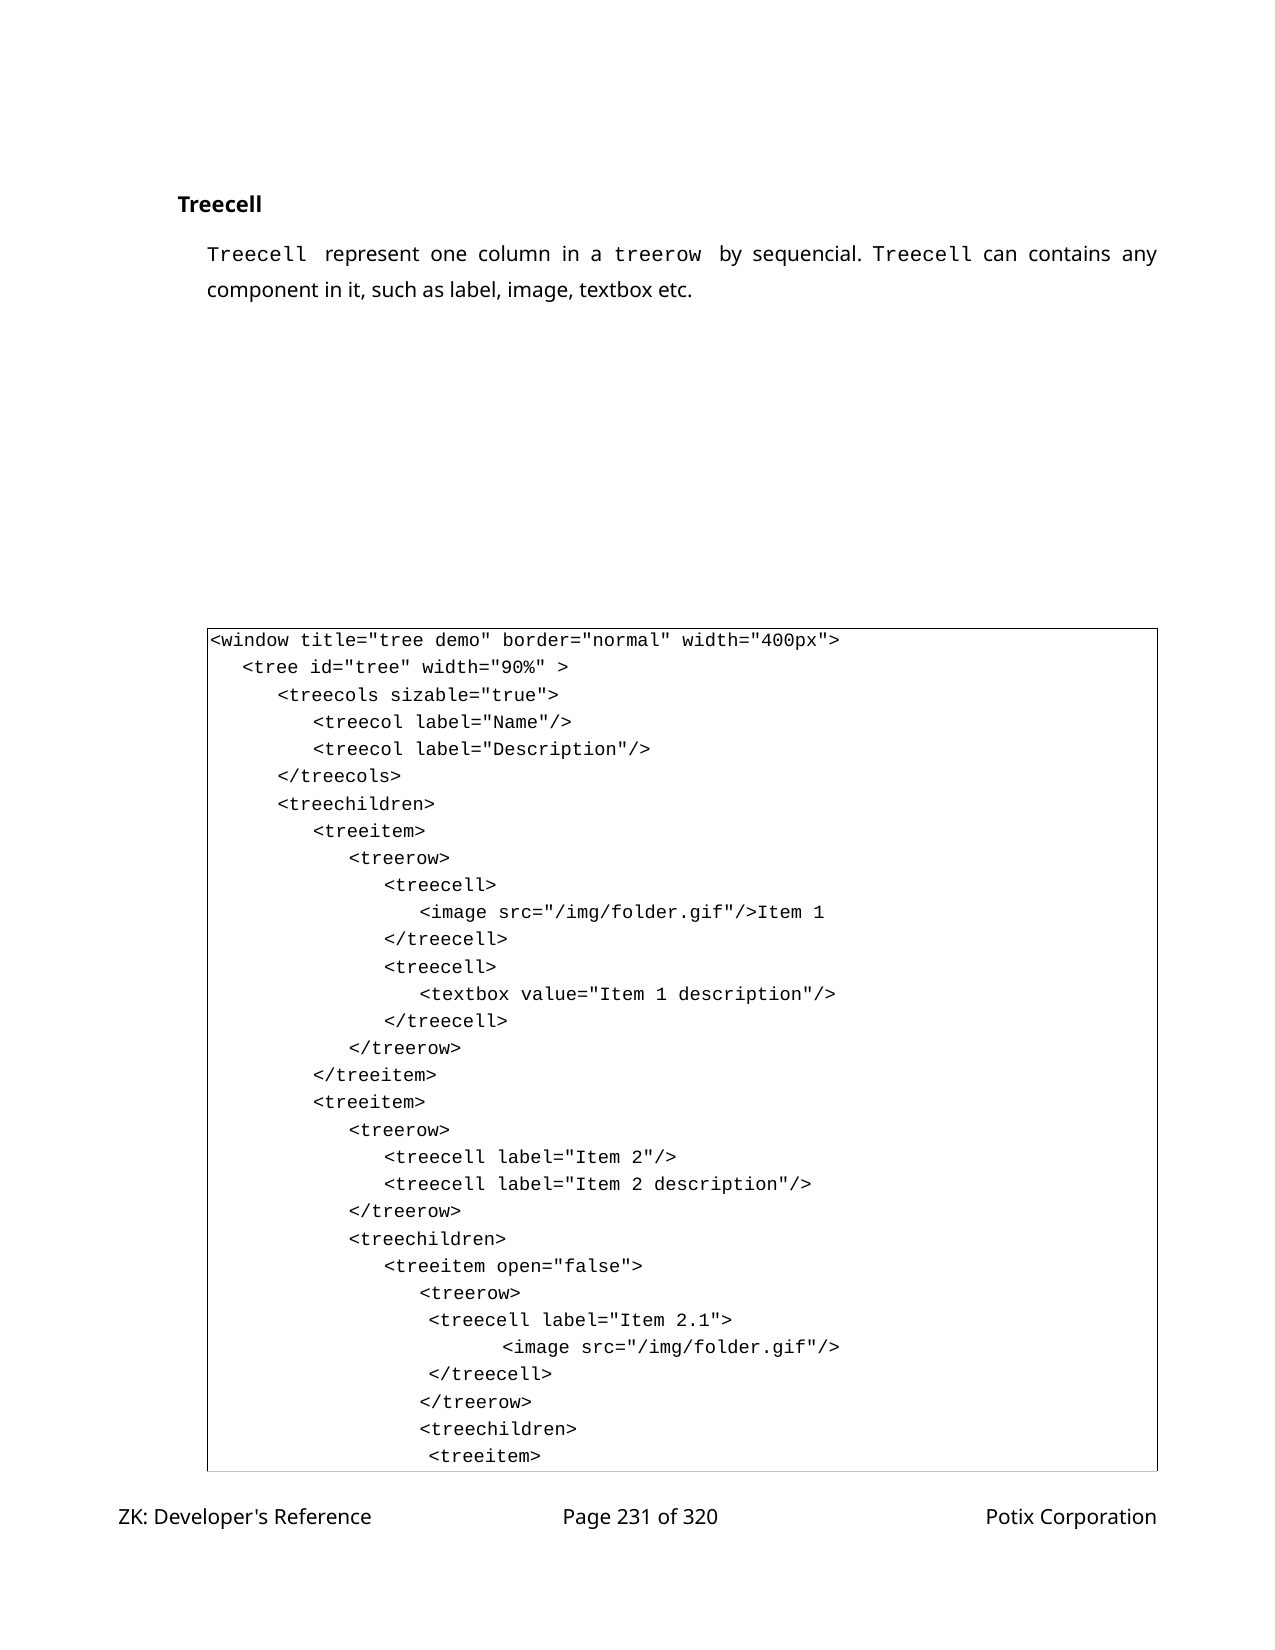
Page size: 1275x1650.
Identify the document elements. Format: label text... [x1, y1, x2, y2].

text </treecell> [208, 1362, 1157, 1387]
text Treecell represent one column in a treerow by sequencial. Treecell can contains any component in it, such as label, image, textbox etc. [207, 239, 1157, 303]
text <treerow> [208, 846, 1157, 870]
text <treecol label="Name"/> [208, 710, 1157, 734]
text <treechildren> [208, 791, 1157, 816]
text <treerow> [208, 1281, 1157, 1305]
text <treecell> [208, 954, 1157, 979]
text </treecell> [208, 1009, 1157, 1033]
text <image src="/img/folder.gif"/>Item 1 [208, 900, 1157, 924]
text </treecell> [208, 927, 1157, 952]
text </treerow> [208, 1389, 1157, 1414]
text <window title="tree demo" border="normal" width="400px"> [208, 629, 1157, 652]
text <tree id="tree" width="90%" > [208, 655, 1157, 680]
text <image src="/img/folder.gif"/> [208, 1335, 1157, 1359]
text </treerow> [208, 1199, 1157, 1223]
subtitle Treecell [177, 189, 1157, 219]
text <treechildren> [208, 1226, 1157, 1251]
text </treecols> [208, 764, 1157, 788]
text <treeitem> [208, 1444, 1157, 1471]
text <treechildren> [208, 1417, 1157, 1441]
text <treeitem> [208, 818, 1157, 843]
text <treeitem open="false"> [208, 1253, 1157, 1278]
text <treerow> [208, 1118, 1157, 1142]
text <textbox value="Item 1 description"/> [208, 982, 1157, 1006]
text </treerow> [208, 1036, 1157, 1060]
text <treecols sizable="true"> [208, 683, 1157, 707]
text <treecell label="Item 2.1"> [208, 1308, 1157, 1332]
text <treecell> [208, 873, 1157, 897]
text <treecell label="Item 2"/> [208, 1145, 1157, 1169]
text </treeitem> [208, 1063, 1157, 1087]
text <treeitem> [208, 1090, 1157, 1115]
text <treecell label="Item 2 description"/> [208, 1172, 1157, 1196]
text <treecol label="Description"/> [208, 737, 1157, 761]
